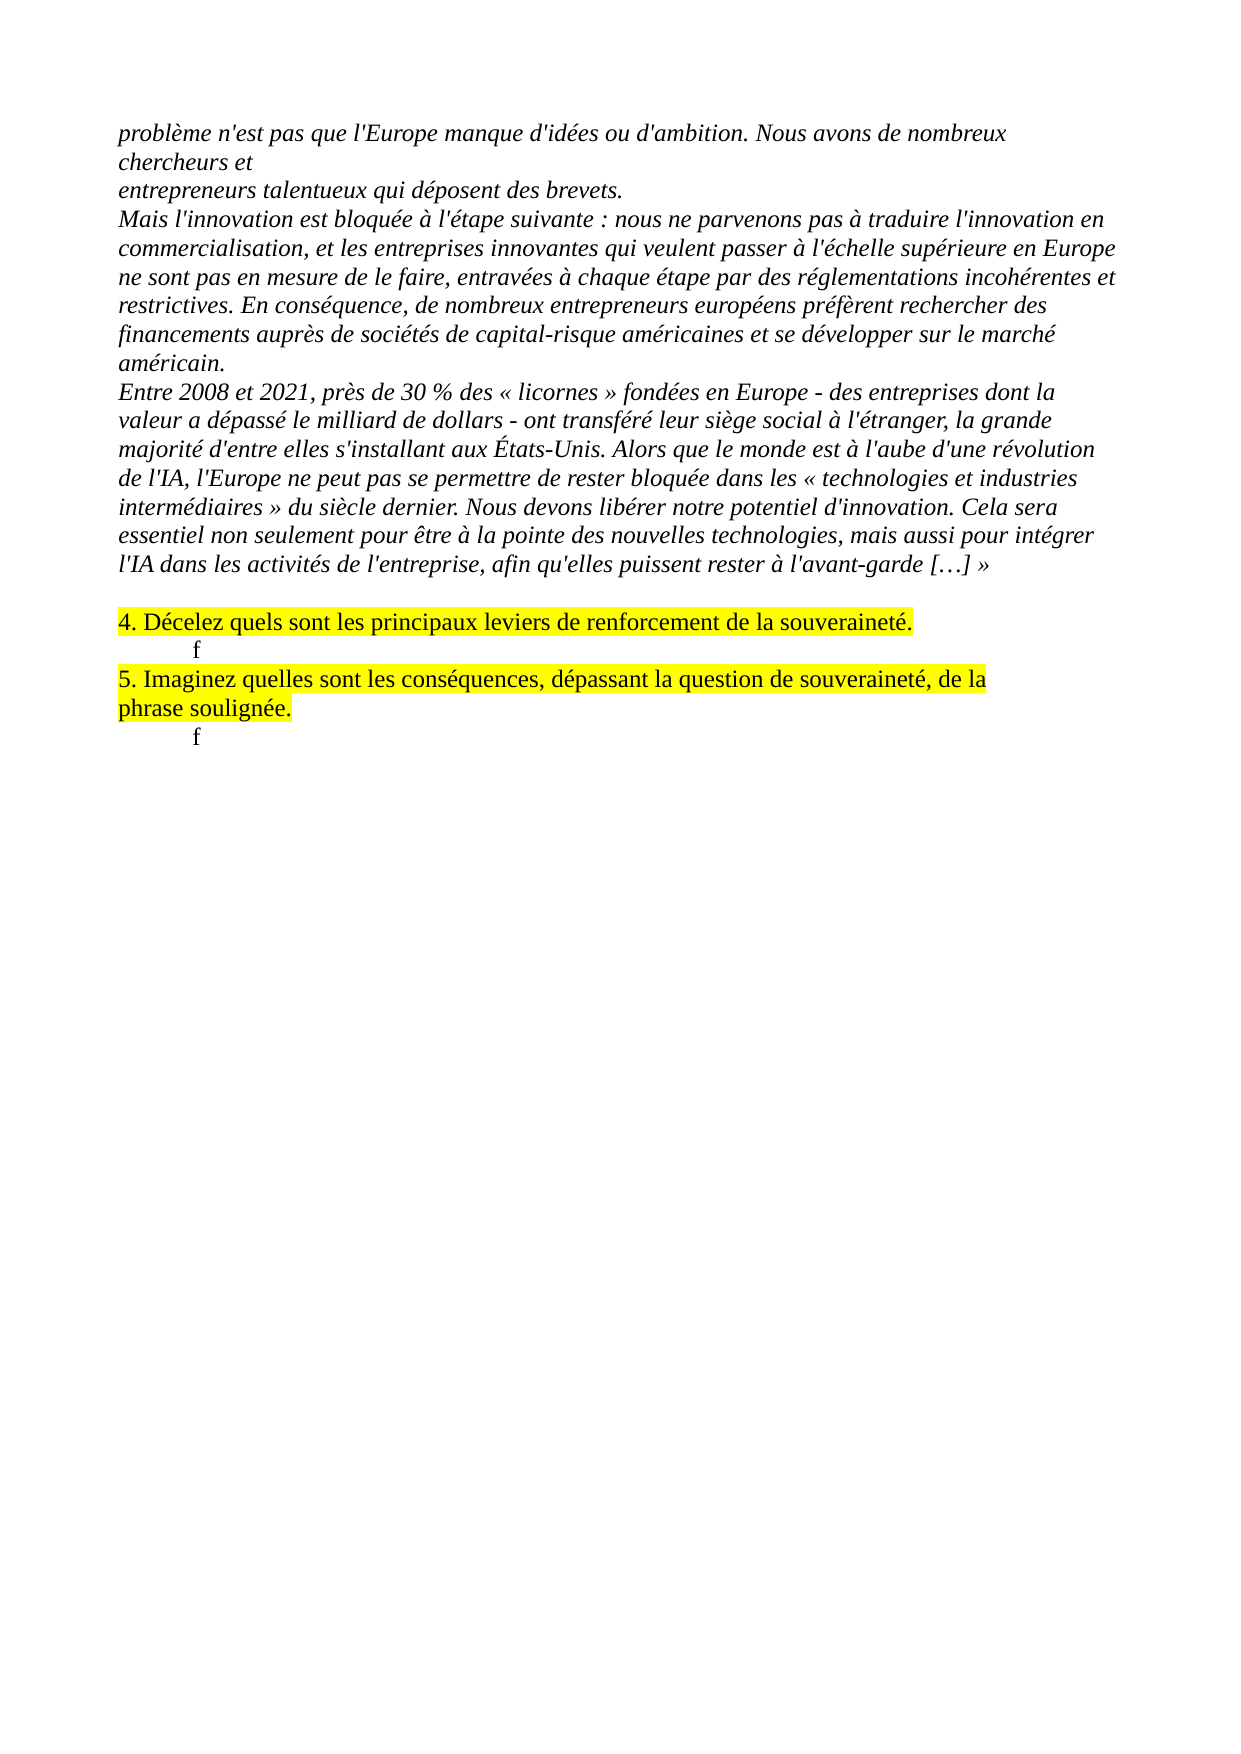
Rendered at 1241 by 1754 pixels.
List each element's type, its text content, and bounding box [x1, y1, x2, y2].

text commercialisation, et les entreprises innovantes qui veulent passer à l'échelle supérieure en Europe ne sont pas en mesure de le faire, entravées à chaque étape par des réglementations incohérentes et restrictives. En conséquence, de nombreux entrepreneurs européens préfèrent rechercher des financements auprès de sociétés de capital-risque américaines et se développer sur le marché américain. [118, 233, 1122, 377]
text Mais l'innovation est bloquée à l'étape suivante : nous ne parvenons pas à traduire l'innovation en [118, 204, 1122, 233]
text phrase soulignée. [118, 693, 1122, 722]
text Entre 2008 et 2021, près de 30 % des « licornes » fondées en Europe - des entreprises dont la valeur a dépassé le milliard de dollars - ont transféré leur siège social à l'étranger, la grande majorité d'entre elles s'installant aux États-Unis. Alors que le monde est à l'aube d'une révolution de l'IA, l'Europe ne peut pas se permettre de rester bloquée dans les « technologies et industries intermédiaires » du siècle dernier. Nous devons libérer notre potentiel d'innovation. Cela sera essentiel non seulement pour être à la pointe des nouvelles technologies, mais aussi pour intégrer l'IA dans les activités de l'entreprise, afin qu'elles puissent rester à l'avant-garde […] » [118, 377, 1122, 578]
text 5. Imaginez quelles sont les conséquences, dépassant la question de souveraineté, de la [118, 664, 1122, 693]
text f [118, 636, 1122, 664]
text 4. Décelez quels sont les principaux leviers de renforcement de la souveraineté. [118, 607, 1122, 636]
text f [118, 722, 1122, 751]
text problème n'est pas que l'Europe manque d'idées ou d'ambition. Nous avons de nombreux chercheurs et [118, 118, 1122, 176]
text entrepreneurs talentueux qui déposent des brevets. [118, 176, 1122, 204]
